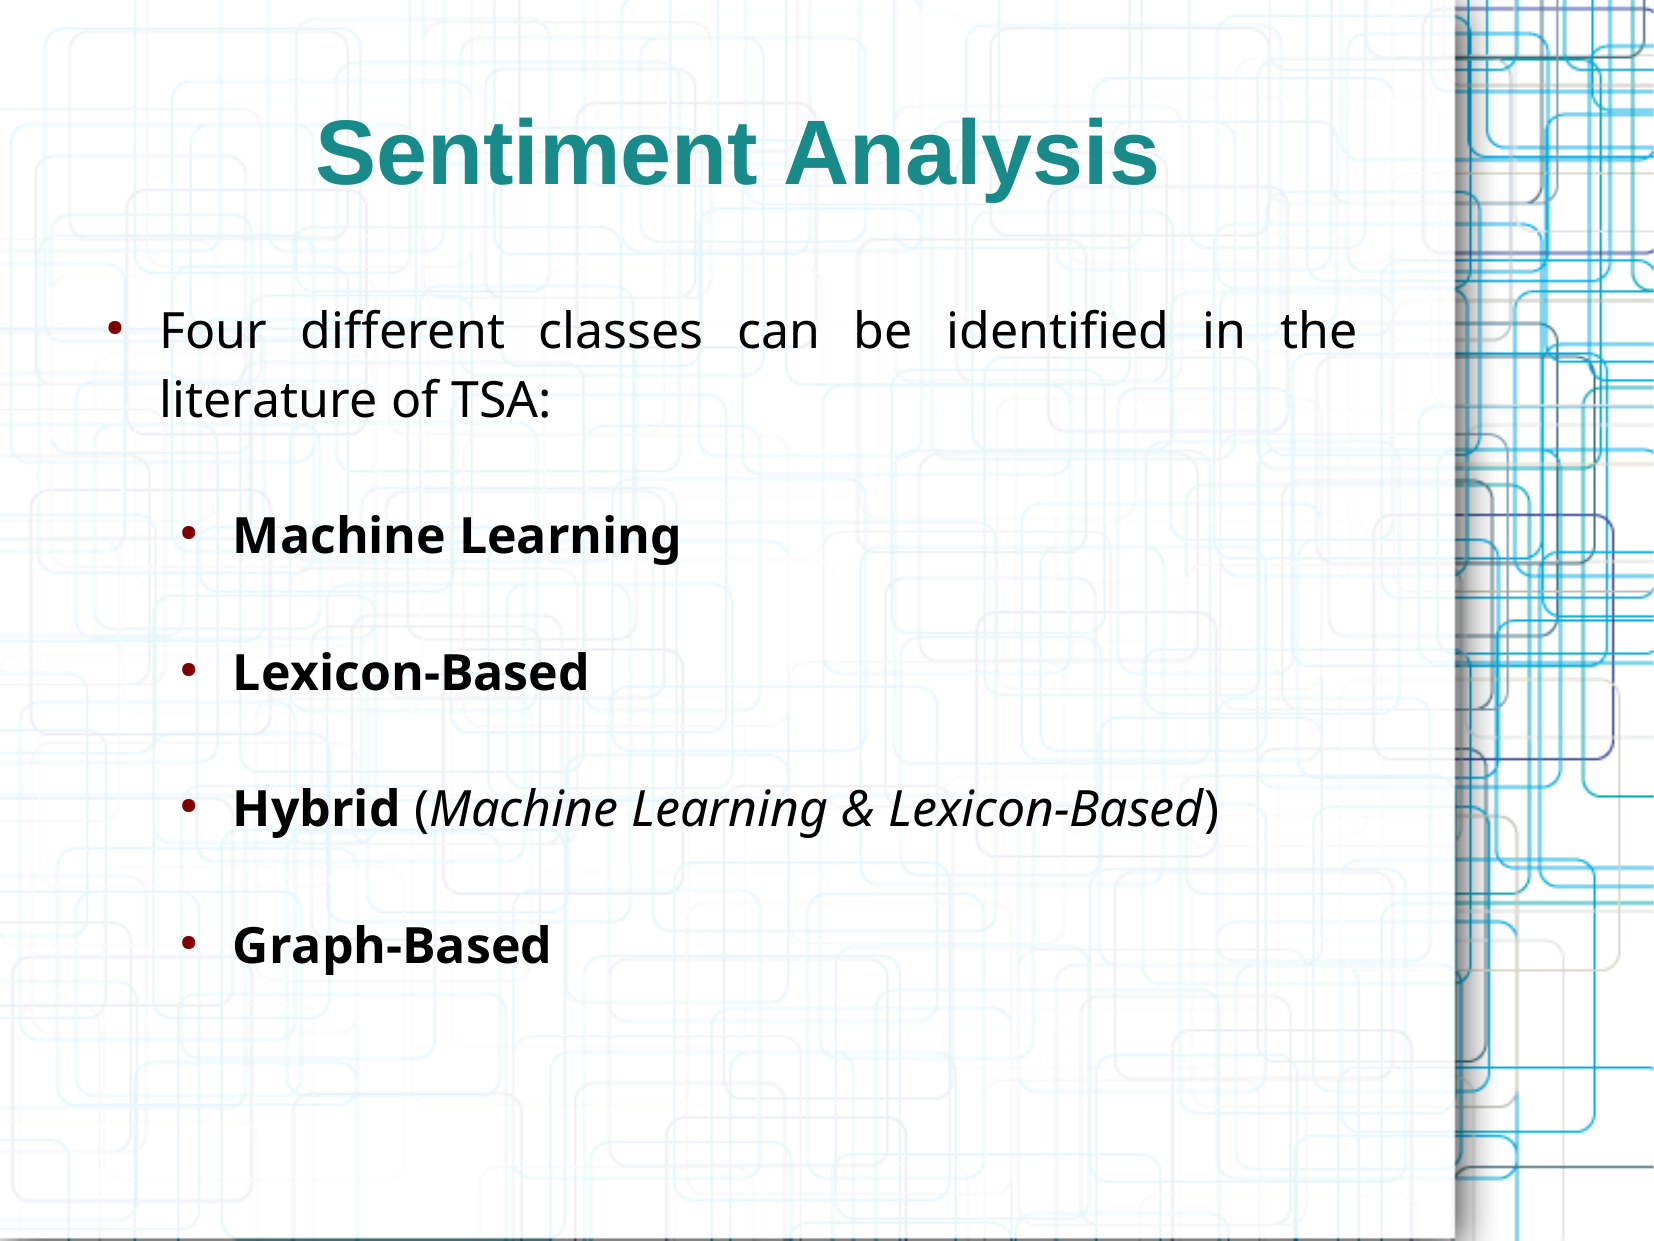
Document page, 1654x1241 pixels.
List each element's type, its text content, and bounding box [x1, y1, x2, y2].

list Four different classes can be identified in the literature of TSA: Machine Learning Lexicon-Based Hybrid (Machine Learning & Lexicon-Based) Graph-Based [88, 295, 1359, 1015]
title Sentiment Analysis [59, 49, 1418, 257]
picture [0, 0, 1654, 1241]
